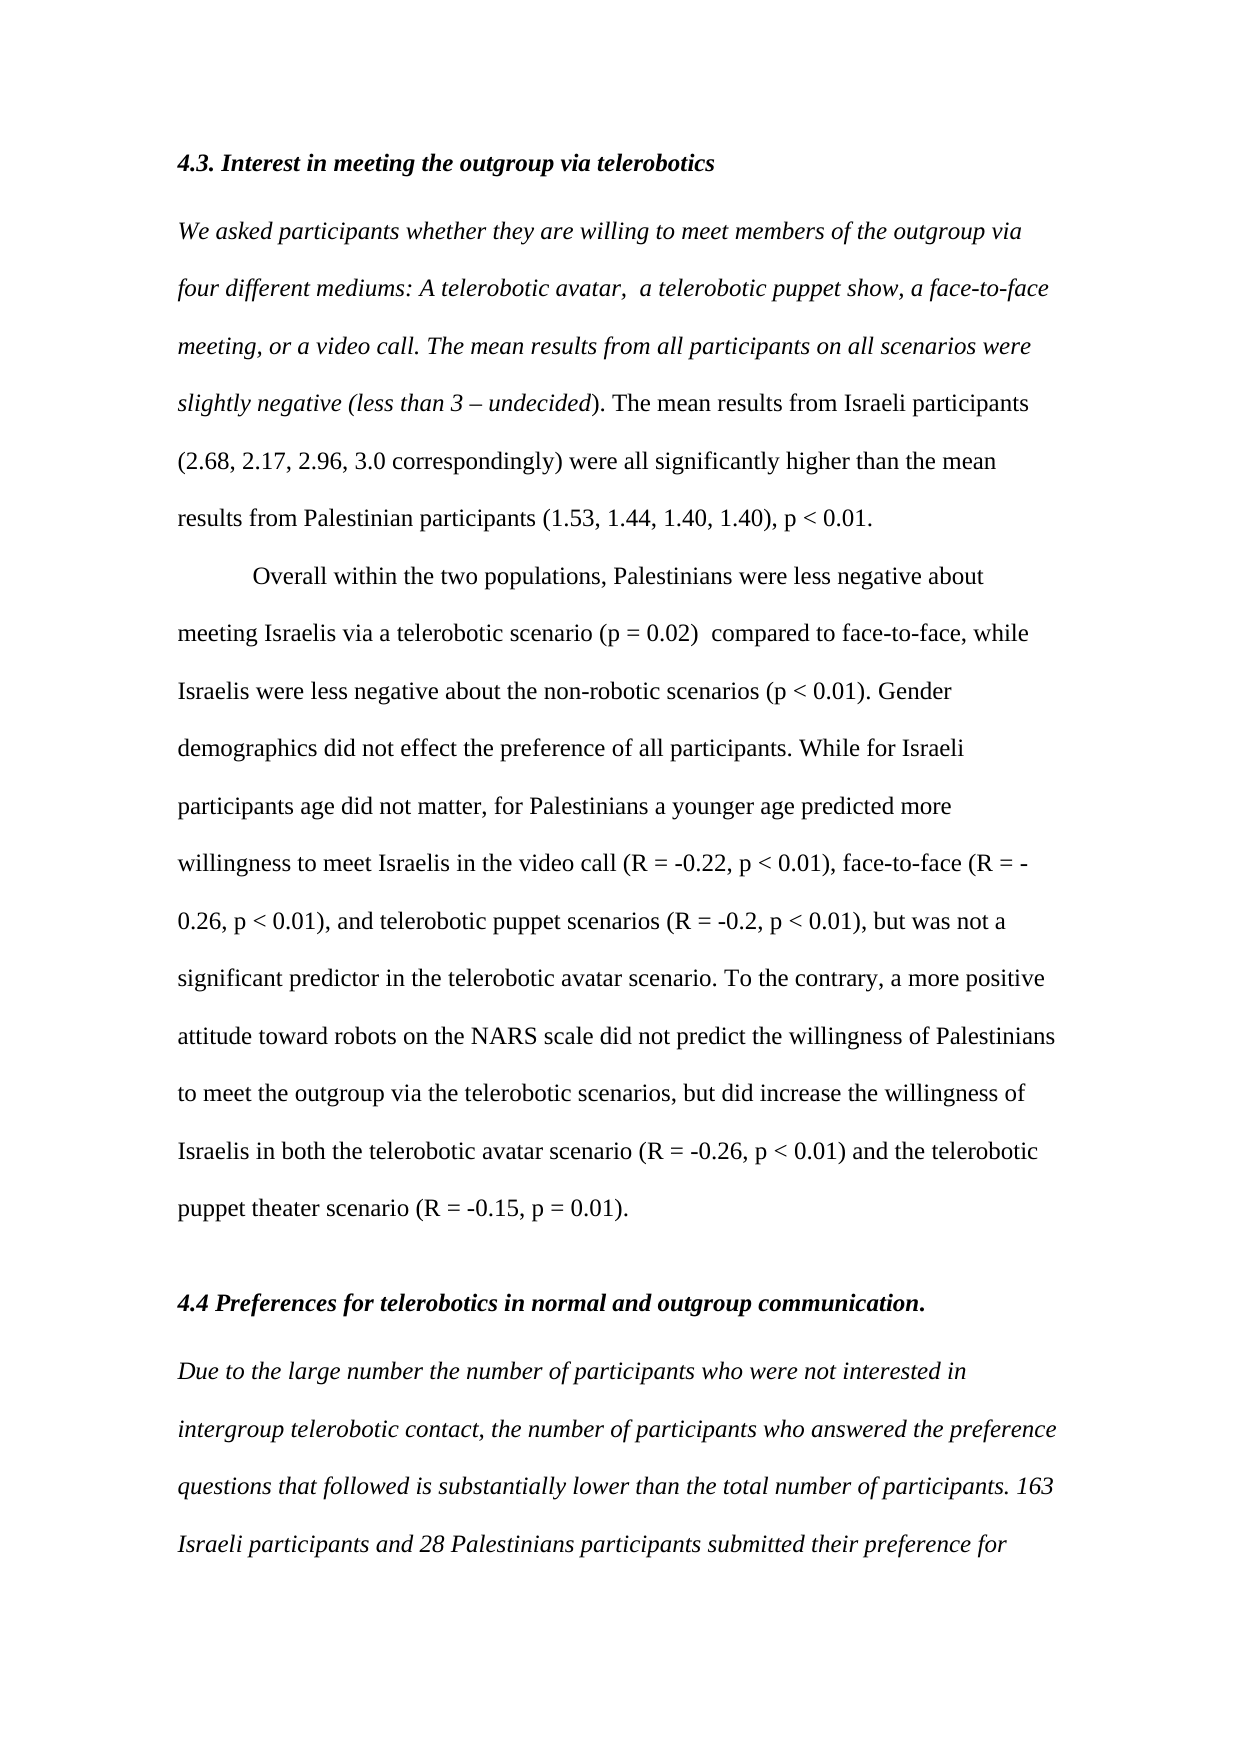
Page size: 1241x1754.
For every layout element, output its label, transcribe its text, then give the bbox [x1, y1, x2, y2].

text We asked participants whether they are willing to meet members of the outgroup via four different mediums: A telerobotic avatar, a telerobotic puppet show, a face-to-face meeting, or a video call. The mean results from all participants on all scenarios were slightly negative (less than 3 – undecided). The mean results from Israeli participants (2.68, 2.17, 2.96, 3.0 correspondingly) were all significantly higher than the mean results from Palestinian participants (1.53, 1.44, 1.40, 1.40), p < 0.01. [177, 216, 1063, 532]
subtitle 4.3. Interest in meeting the outgroup via telerobotics [177, 148, 1004, 176]
text Due to the large number the number of participants who were not interested in intergroup telerobotic contact, the number of participants who answered the preference questions that followed is substantially lower than the total number of participants. 163 Israeli participants and 28 Palestinians participants submitted their preference for [177, 1356, 1063, 1558]
text Overall within the two populations, Palestinians were less negative about meeting Israelis via a telerobotic scenario (p = 0.02) compared to face-to-face, while Israelis were less negative about the non-robotic scenarios (p < 0.01). Gender demographics did not effect the preference of all participants. While for Israeli participants age did not matter, for Palestinians a younger age predicted more willingness to meet Israelis in the video call (R = -0.22, p < 0.01), face-to-face (R = -0.26, p < 0.01), and telerobotic puppet scenarios (R = -0.2, p < 0.01), but was not a significant predictor in the telerobotic avatar scenario. To the contrary, a more positive attitude toward robots on the NARS scale did not predict the willingness of Palestinians to meet the outgroup via the telerobotic scenarios, but did increase the willingness of Israelis in both the telerobotic avatar scenario (R = -0.26, p < 0.01) and the telerobotic puppet theater scenario (R = -0.15, p = 0.01). [177, 561, 1063, 1222]
subtitle 4.4 Preferences for telerobotics in normal and outgroup communication. [177, 1288, 1004, 1317]
